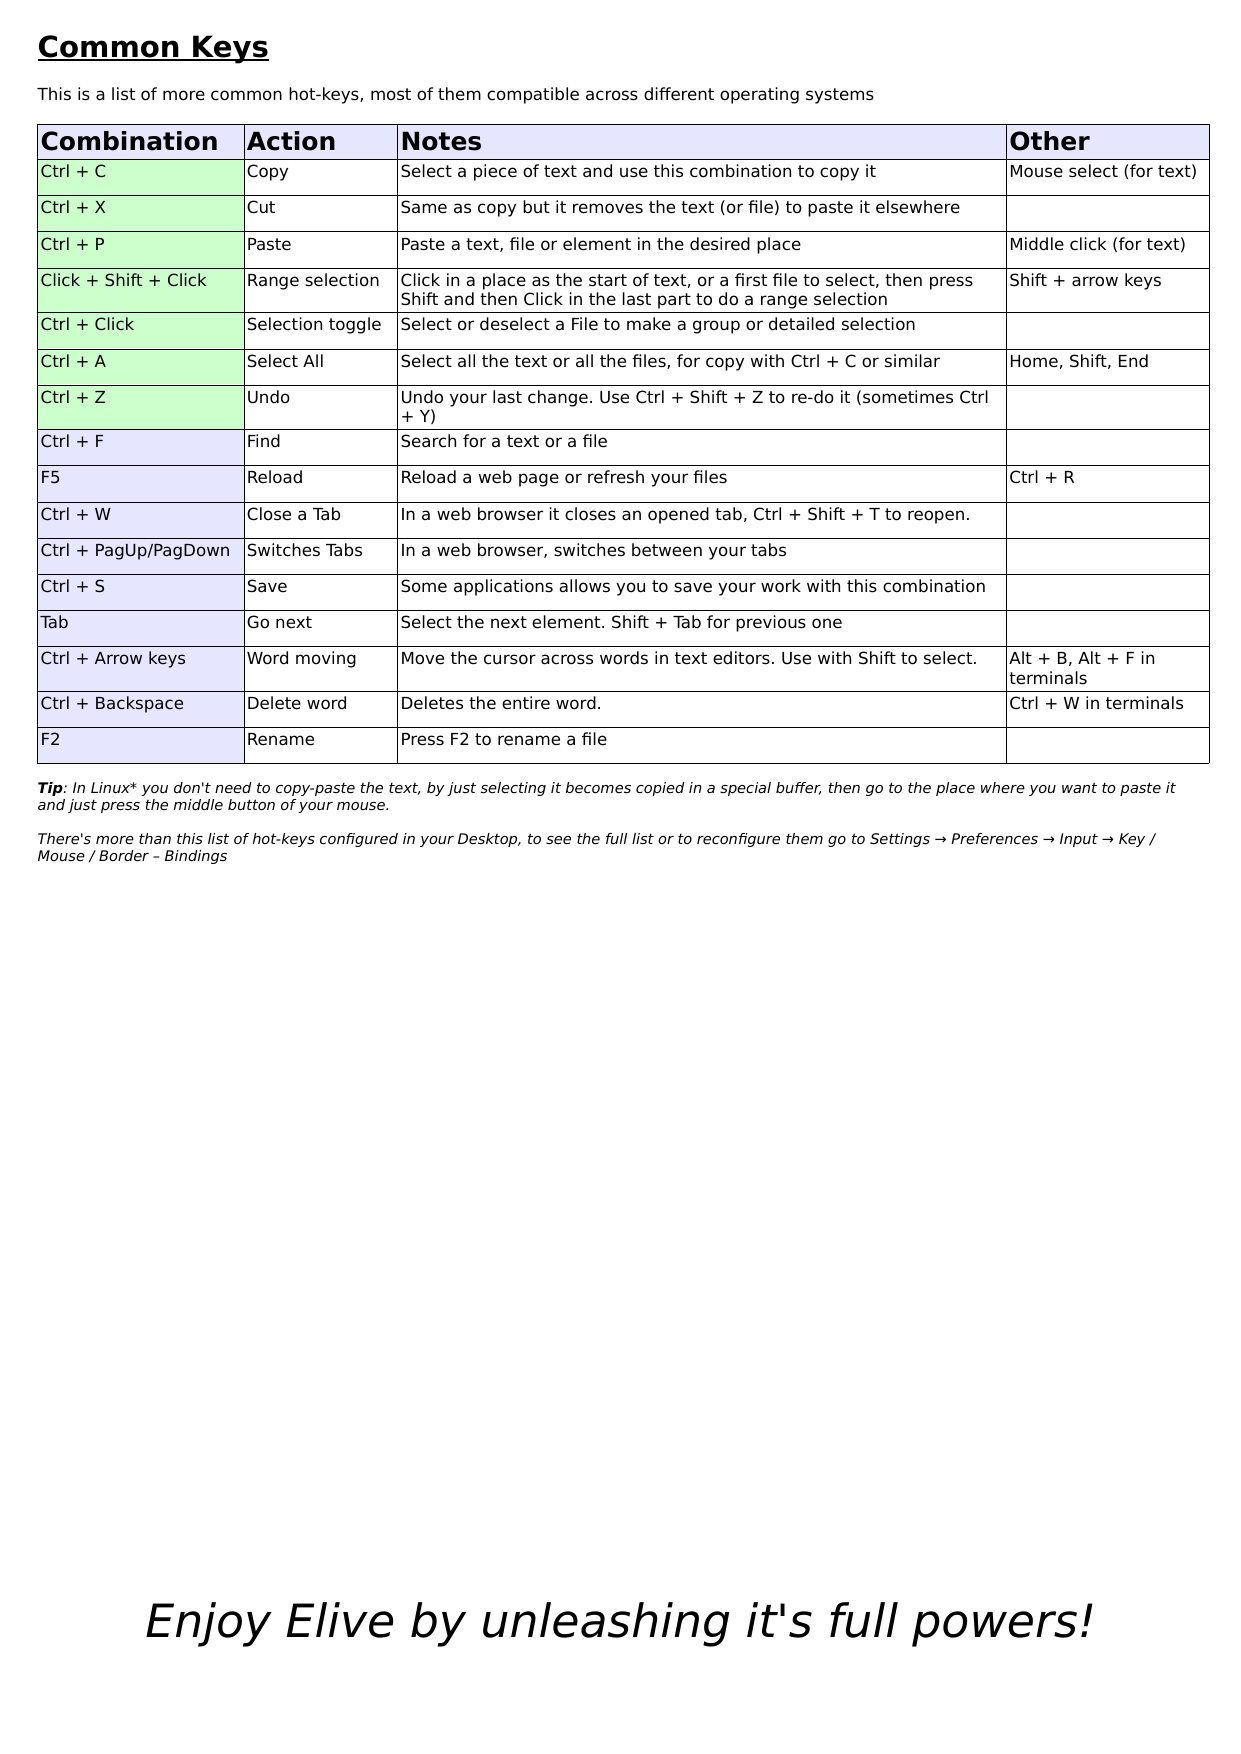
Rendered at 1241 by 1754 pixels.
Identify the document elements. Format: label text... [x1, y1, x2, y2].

text Tip: In Linux* you don't need to copy-paste the text, by just selecting it becomes copied in a special buffer, then go to the place where you want to paste it and just press the middle button of your mouse. [37, 780, 1209, 814]
table_header Other [1007, 125, 1209, 159]
table_cell [1007, 539, 1209, 574]
table_cell [1007, 575, 1209, 610]
text This is a list of more common hot-keys, most of them compatible across different operating systems [37, 85, 1209, 105]
table_cell Ctrl + W in terminals [1007, 692, 1209, 727]
table_cell Ctrl + PagUp/PagDown [38, 539, 244, 574]
table_cell Select All [245, 350, 397, 384]
table_cell Home, Shift, End [1007, 350, 1209, 384]
table_cell Ctrl + W [38, 503, 244, 538]
table_cell Ctrl + C [38, 160, 244, 195]
table_cell Ctrl + Z [38, 386, 244, 429]
table_cell Select a piece of text and use this combination to copy it [398, 160, 1006, 195]
table_cell Ctrl + Backspace [38, 692, 244, 727]
table_cell [1007, 430, 1209, 465]
table_cell Deletes the entire word. [398, 692, 1006, 727]
text Enjoy Elive by unleashing it's full powers! [37, 1595, 1209, 1648]
table_cell Ctrl + X [38, 196, 244, 231]
table_cell Mouse select (for text) [1007, 160, 1209, 195]
table_cell Middle click (for text) [1007, 232, 1209, 268]
table_cell Copy [245, 160, 397, 195]
table_cell Paste a text, file or element in the desired place [398, 232, 1006, 268]
table_cell [1007, 196, 1209, 231]
table_cell Range selection [245, 269, 397, 312]
table_cell Reload [245, 466, 397, 502]
table_cell Find [245, 430, 397, 465]
table_cell Word moving [245, 647, 397, 691]
table_cell Ctrl + R [1007, 466, 1209, 502]
table_header Combination [38, 125, 244, 159]
table_cell Ctrl + F [38, 430, 244, 465]
table_cell Ctrl + S [38, 575, 244, 610]
table_cell Press F2 to rename a file [398, 728, 1006, 763]
table_cell Alt + B, Alt + F in terminals [1007, 647, 1209, 691]
table_cell Ctrl + Arrow keys [38, 647, 244, 691]
table_cell In a web browser, switches between your tabs [398, 539, 1006, 574]
table_cell Some applications allows you to save your work with this combination [398, 575, 1006, 610]
table_cell Save [245, 575, 397, 610]
table_cell Switches Tabs [245, 539, 397, 574]
table_cell Close a Tab [245, 503, 397, 538]
table_cell [1007, 611, 1209, 646]
table_cell Select the next element. Shift + Tab for previous one [398, 611, 1006, 646]
table_cell [1007, 386, 1209, 429]
text There's more than this list of hot-keys configured in your Desktop, to see the full list or to reconfigure them go to Settings → Preferences → Input → Key / Mouse / Border – Bindings [37, 831, 1209, 865]
table_cell Same as copy but it removes the text (or file) to paste it elsewhere [398, 196, 1006, 231]
table_cell Rename [245, 728, 397, 763]
table_cell In a web browser it closes an opened tab, Ctrl + Shift + T to reopen. [398, 503, 1006, 538]
table_cell Cut [245, 196, 397, 231]
text Common Keys [37, 30, 1209, 64]
table_header Action [245, 125, 397, 159]
table_cell Search for a text or a file [398, 430, 1006, 465]
table_cell Select or deselect a File to make a group or detailed selection [398, 313, 1006, 348]
table_header Notes [398, 125, 1006, 159]
table_cell Paste [245, 232, 397, 268]
table_cell Reload a web page or refresh your files [398, 466, 1006, 502]
table_cell Tab [38, 611, 244, 646]
table_cell Click + Shift + Click [38, 269, 244, 312]
table_cell [1007, 728, 1209, 763]
table_cell Undo your last change. Use Ctrl + Shift + Z to re-do it (sometimes Ctrl + Y) [398, 386, 1006, 429]
table_cell F5 [38, 466, 244, 502]
table_cell Move the cursor across words in text editors. Use with Shift to select. [398, 647, 1006, 691]
table_cell Click in a place as the start of text, or a first file to select, then press Shift and then Click in the last part to do a range selection [398, 269, 1006, 312]
table_cell Select all the text or all the files, for copy with Ctrl + C or similar [398, 350, 1006, 384]
table_cell Go next [245, 611, 397, 646]
table_cell [1007, 503, 1209, 538]
table_cell Ctrl + A [38, 350, 244, 384]
table_cell [1007, 313, 1209, 348]
table_cell Selection toggle [245, 313, 397, 348]
table_cell Delete word [245, 692, 397, 727]
table_cell Ctrl + Click [38, 313, 244, 348]
table_cell Ctrl + P [38, 232, 244, 268]
table_cell F2 [38, 728, 244, 763]
table_cell Undo [245, 386, 397, 429]
table_cell Shift + arrow keys [1007, 269, 1209, 312]
